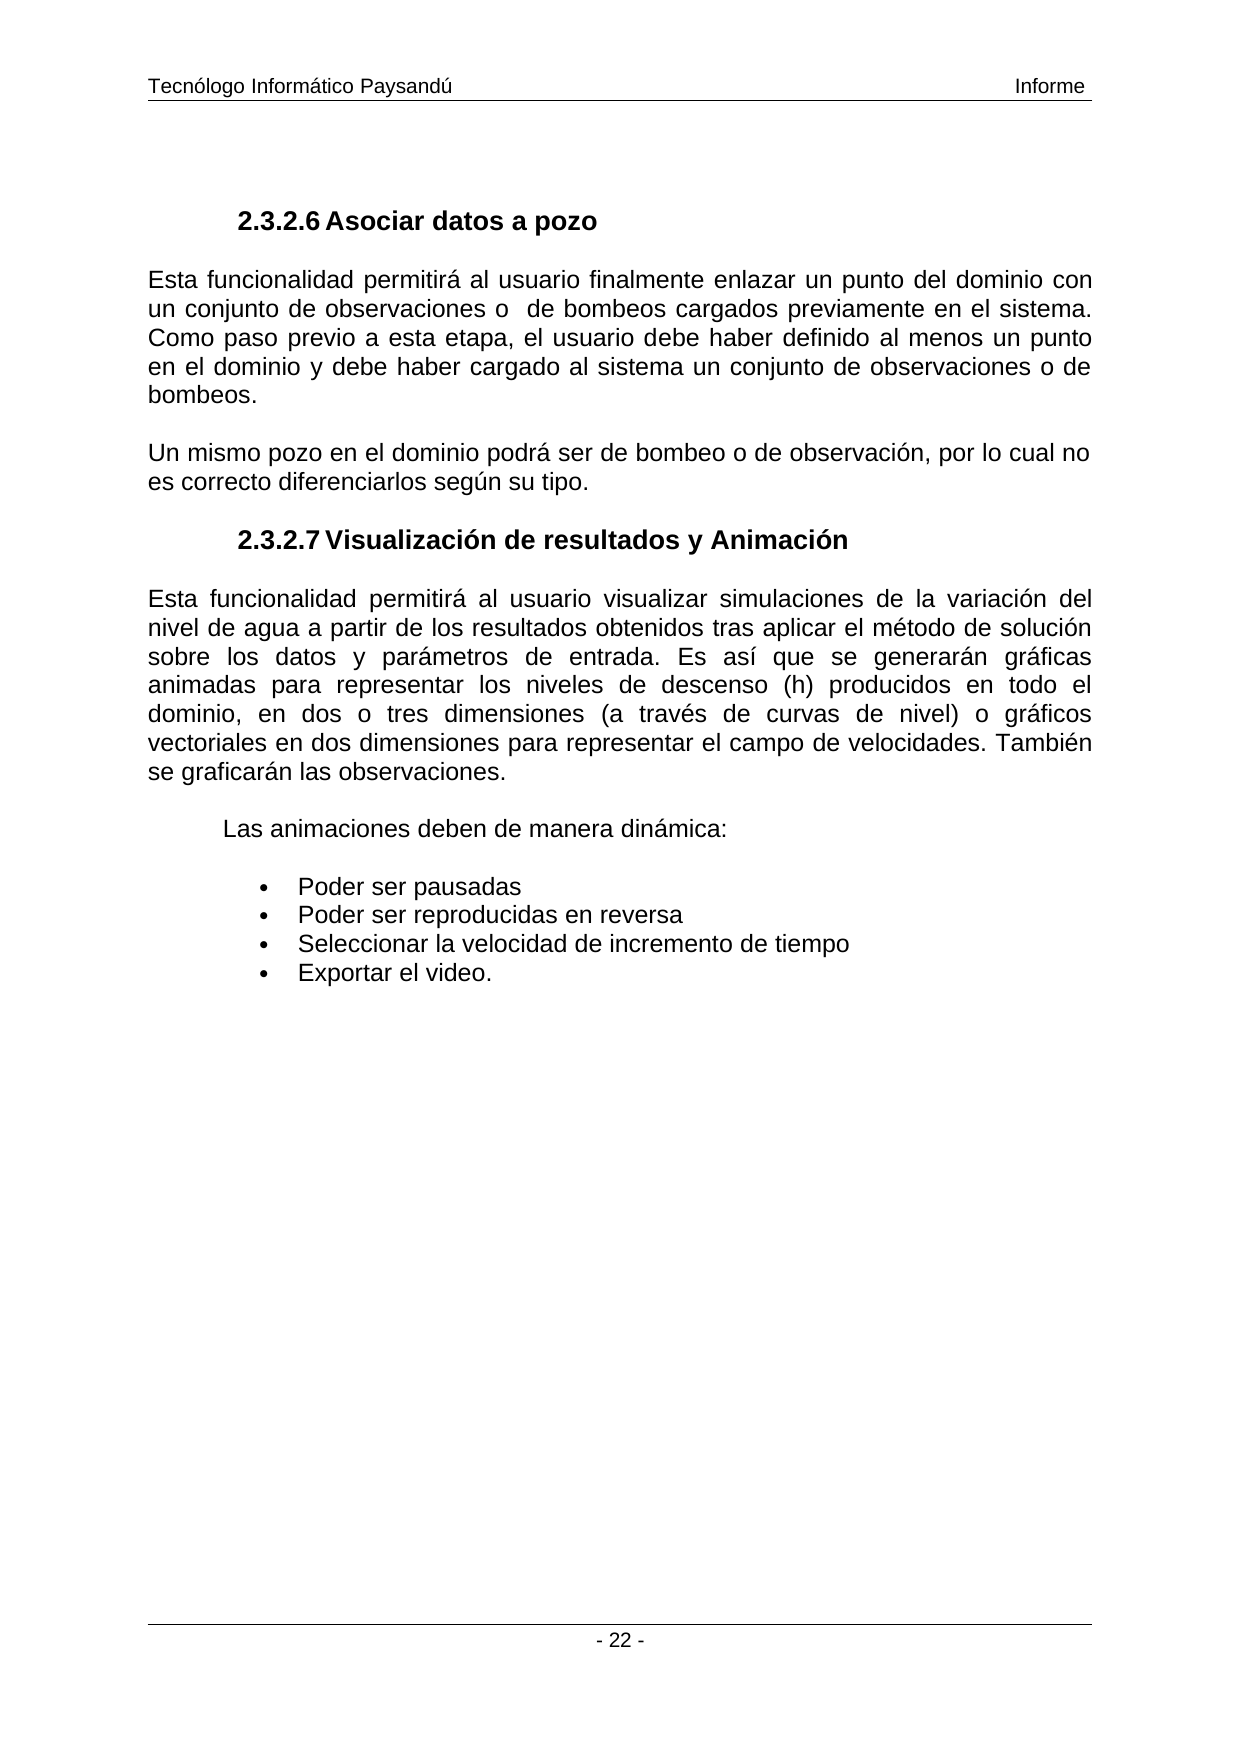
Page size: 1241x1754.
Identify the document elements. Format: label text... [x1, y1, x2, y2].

list Exportar el video. [260, 958, 1092, 986]
list Poder ser pausadas [260, 871, 1092, 900]
list Poder ser reproducidas en reversa [260, 900, 1092, 929]
text Las animaciones deben de manera dinámica: [223, 814, 1092, 843]
list Un mismo pozo en el dominio podrá ser de bombeo o de observación, por lo cual no es correcto diferenciarlos según su tipo. [148, 438, 1092, 495]
list Esta funcionalidad permitirá al usuario finalmente enlazar un punto del dominio con un conjunto de observaciones o de bombeos cargados previamente en el sistema. Como paso previo a esta etapa, el usuario debe haber definido al menos un punto en el dominio y debe haber cargado al sistema un conjunto de observaciones o de bombeos. [148, 265, 1092, 409]
list Esta funcionalidad permitirá al usuario visualizar simulaciones de la variación del nivel de agua a partir de los resultados obtenidos tras aplicar el método de solución sobre los datos y parámetros de entrada. Es así que se generarán gráficas animadas para representar los niveles de descenso (h) producidos en todo el dominio, en dos o tres dimensiones (a través de curvas de nivel) o gráficos vectoriales en dos dimensiones para representar el campo de velocidades. También se graficarán las observaciones. [148, 584, 1092, 785]
list Seleccionar la velocidad de incremento de tiempo [260, 929, 1092, 958]
subtitle Asociar datos a pozo [237, 205, 1092, 236]
subtitle Visualización de resultados y Animación [237, 524, 1092, 555]
